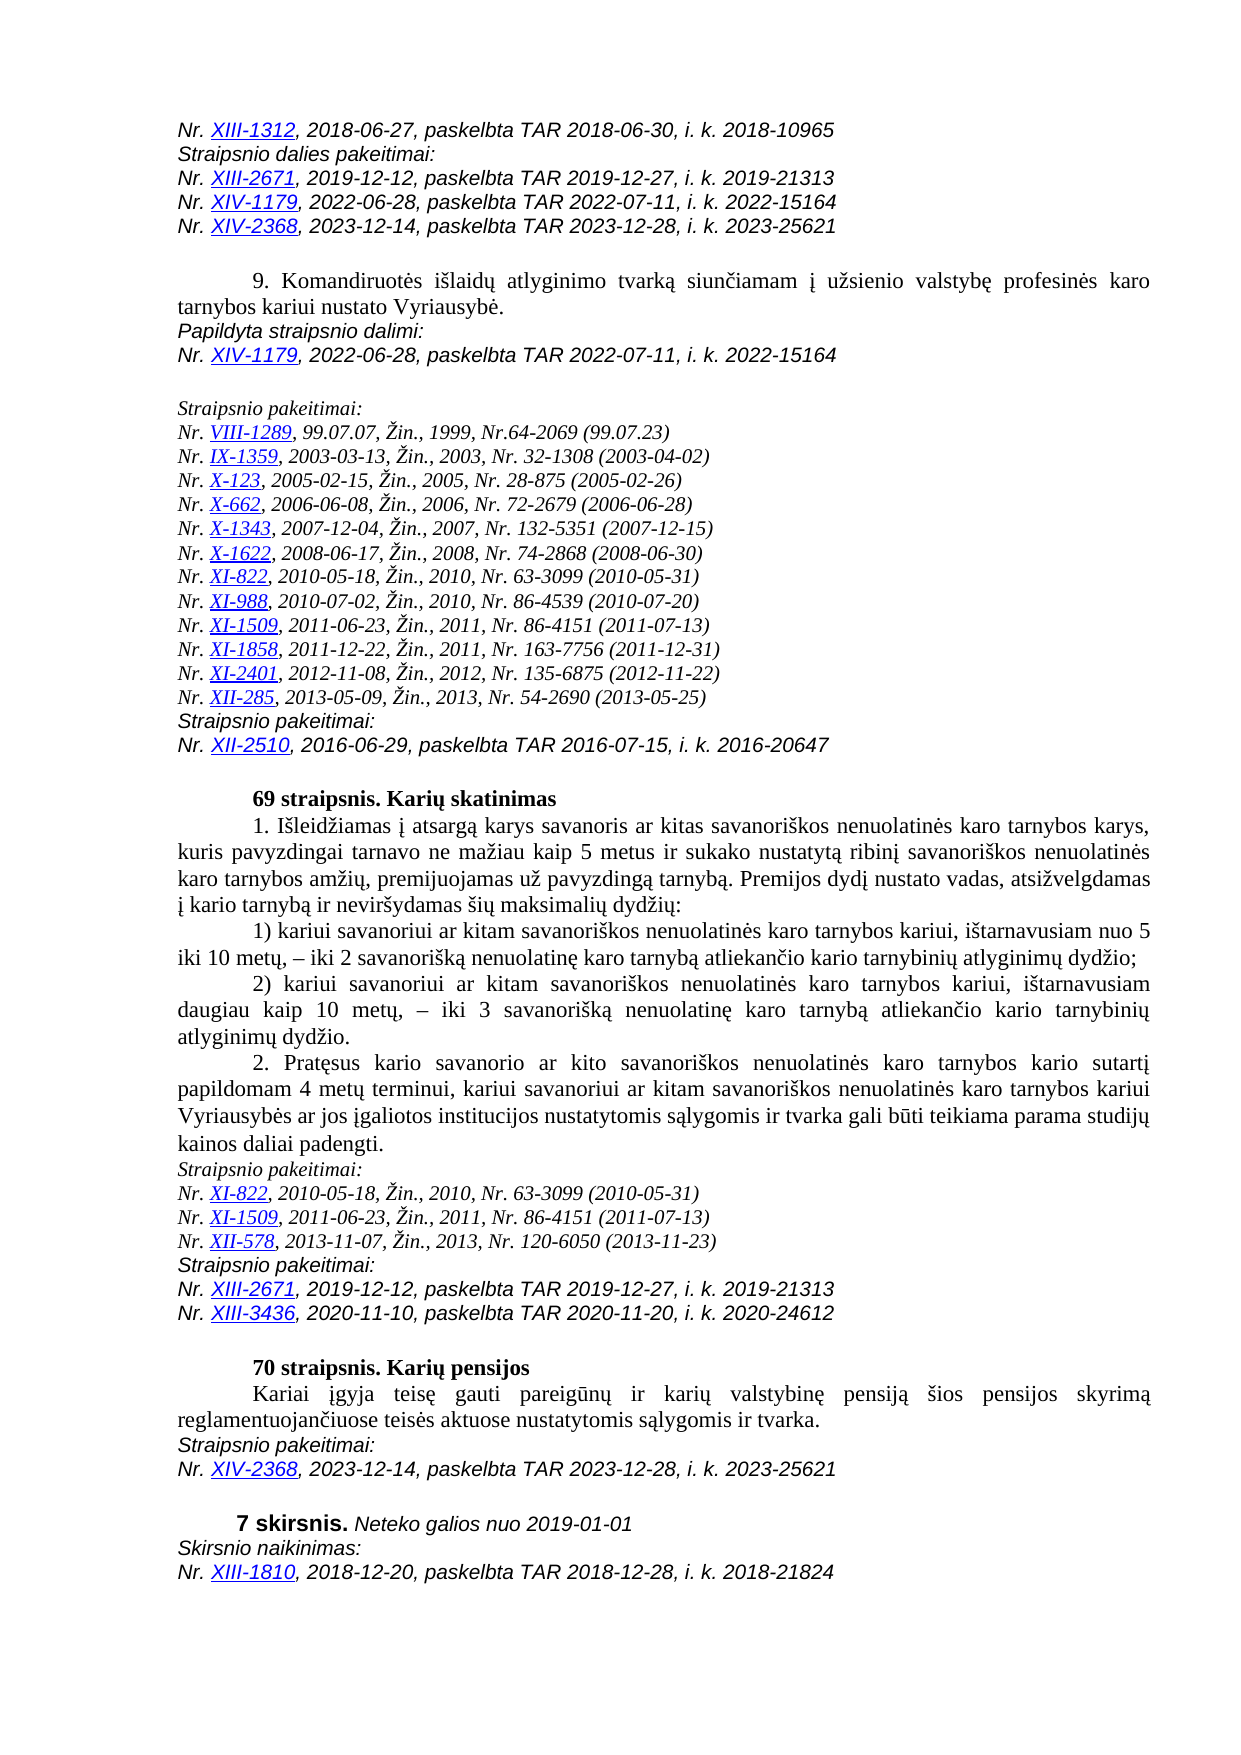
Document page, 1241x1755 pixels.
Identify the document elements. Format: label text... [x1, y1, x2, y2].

text 9. Komandiruotės išlaidų atlyginimo tvarką siunčiamam į užsienio valstybę profesinės karo tarnybos kariui nustato Vyriausybė. [177, 267, 1152, 319]
text Nr. XII-578, 2013-11-07, Žin., 2013, Nr. 120-6050 (2013-11-23) [177, 1229, 1152, 1253]
text Nr. XIII-1312, 2018-06-27, paskelbta TAR 2018-06-30, i. k. 2018-10965 [177, 118, 1152, 142]
text Nr. XI-822, 2010-05-18, Žin., 2010, Nr. 63-3099 (2010-05-31) [177, 564, 1152, 588]
text 70 straipsnis. Karių pensijos [177, 1354, 1152, 1380]
text Nr. XI-822, 2010-05-18, Žin., 2010, Nr. 63-3099 (2010-05-31) [177, 1181, 1152, 1205]
text Straipsnio pakeitimai: [177, 1253, 1152, 1277]
text Nr. XIV-2368, 2023-12-14, paskelbta TAR 2023-12-28, i. k. 2023-25621 [177, 1457, 1152, 1481]
text 2. Pratęsus kario savanorio ar kito savanoriškos nenuolatinės karo tarnybos kario sutartį papildomam 4 metų terminui, kariui savanoriui ar kitam savanoriškos nenuolatinės karo tarnybos kariui Vyriausybės ar jos įgaliotos institucijos nustatytomis sąlygomis ir tvarka gali būti teikiama parama studijų kainos daliai padengti. [177, 1049, 1152, 1157]
text Nr. XI-1509, 2011-06-23, Žin., 2011, Nr. 86-4151 (2011-07-13) [177, 613, 1152, 637]
text Nr. XIV-1179, 2022-06-28, paskelbta TAR 2022-07-11, i. k. 2022-15164 [177, 190, 1152, 214]
text Nr. XI-1509, 2011-06-23, Žin., 2011, Nr. 86-4151 (2011-07-13) [177, 1205, 1152, 1229]
text Nr. XII-2510, 2016-06-29, paskelbta TAR 2016-07-15, i. k. 2016-20647 [177, 733, 1152, 757]
text Nr. X-123, 2005-02-15, Žin., 2005, Nr. 28-875 (2005-02-26) [177, 468, 1152, 492]
text Nr. VIII-1289, 99.07.07, Žin., 1999, Nr.64-2069 (99.07.23) [177, 420, 1152, 444]
text Papildyta straipsnio dalimi: [177, 319, 1152, 343]
text Nr. XIII-1810, 2018-12-20, paskelbta TAR 2018-12-28, i. k. 2018-21824 [177, 1560, 1152, 1584]
text Straipsnio dalies pakeitimai: [177, 142, 1152, 166]
text 1. Išleidžiamas į atsargą karys savanoris ar kitas savanoriškos nenuolatinės karo tarnybos karys, kuris pavyzdingai tarnavo ne mažiau kaip 5 metus ir sukako nustatytą ribinį savanoriškos nenuolatinės karo tarnybos amžių, premijuojamas už pavyzdingą tarnybą. Premijos dydį nustato vadas, atsižvelgdamas į kario tarnybą ir neviršydamas šių maksimalių dydžių: [177, 812, 1152, 917]
text Nr. IX-1359, 2003-03-13, Žin., 2003, Nr. 32-1308 (2003-04-02) [177, 444, 1152, 468]
text Skirsnio naikinimas: [177, 1536, 1152, 1560]
text Nr. XI-2401, 2012-11-08, Žin., 2012, Nr. 135-6875 (2012-11-22) [177, 661, 1152, 685]
text Nr. XI-1858, 2011-12-22, Žin., 2011, Nr. 163-7756 (2011-12-31) [177, 637, 1152, 661]
text 69 straipsnis. Karių skatinimas [177, 786, 1152, 812]
text Straipsnio pakeitimai: [177, 396, 1152, 420]
text Nr. XIV-1179, 2022-06-28, paskelbta TAR 2022-07-11, i. k. 2022-15164 [177, 343, 1152, 367]
text 1) kariui savanoriui ar kitam savanoriškos nenuolatinės karo tarnybos kariui, ištarnavusiam nuo 5 iki 10 metų, – iki 2 savanorišką nenuolatinę karo tarnybą atliekančio kario tarnybinių atlyginimų dydžio; [177, 917, 1152, 970]
text Nr. XIII-2671, 2019-12-12, paskelbta TAR 2019-12-27, i. k. 2019-21313 [177, 1277, 1152, 1301]
text Nr. XIV-2368, 2023-12-14, paskelbta TAR 2023-12-28, i. k. 2023-25621 [177, 214, 1152, 238]
text Straipsnio pakeitimai: [177, 1157, 1152, 1181]
text Nr. X-1622, 2008-06-17, Žin., 2008, Nr. 74-2868 (2008-06-30) [177, 540, 1152, 564]
text Kariai įgyja teisę gauti pareigūnų ir karių valstybinę pensiją šios pensijos skyrimą reglamentuojančiuose teisės aktuose nustatytomis sąlygomis ir tvarka. [177, 1380, 1152, 1433]
text Straipsnio pakeitimai: [177, 709, 1152, 733]
text Nr. XII-285, 2013-05-09, Žin., 2013, Nr. 54-2690 (2013-05-25) [177, 685, 1152, 709]
text Nr. X-1343, 2007-12-04, Žin., 2007, Nr. 132-5351 (2007-12-15) [177, 516, 1152, 540]
text Nr. XI-988, 2010-07-02, Žin., 2010, Nr. 86-4539 (2010-07-20) [177, 588, 1152, 613]
text Straipsnio pakeitimai: [177, 1433, 1152, 1457]
text Nr. X-662, 2006-06-08, Žin., 2006, Nr. 72-2679 (2006-06-28) [177, 492, 1152, 516]
text Nr. XIII-2671, 2019-12-12, paskelbta TAR 2019-12-27, i. k. 2019-21313 [177, 166, 1152, 190]
text 2) kariui savanoriui ar kitam savanoriškos nenuolatinės karo tarnybos kariui, ištarnavusiam daugiau kaip 10 metų, – iki 3 savanorišką nenuolatinę karo tarnybą atliekančio kario tarnybinių atlyginimų dydžio. [177, 970, 1152, 1049]
text 7 skirsnis. Neteko galios nuo 2019-01-01 [177, 1509, 1152, 1536]
text Nr. XIII-3436, 2020-11-10, paskelbta TAR 2020-11-20, i. k. 2020-24612 [177, 1301, 1152, 1325]
